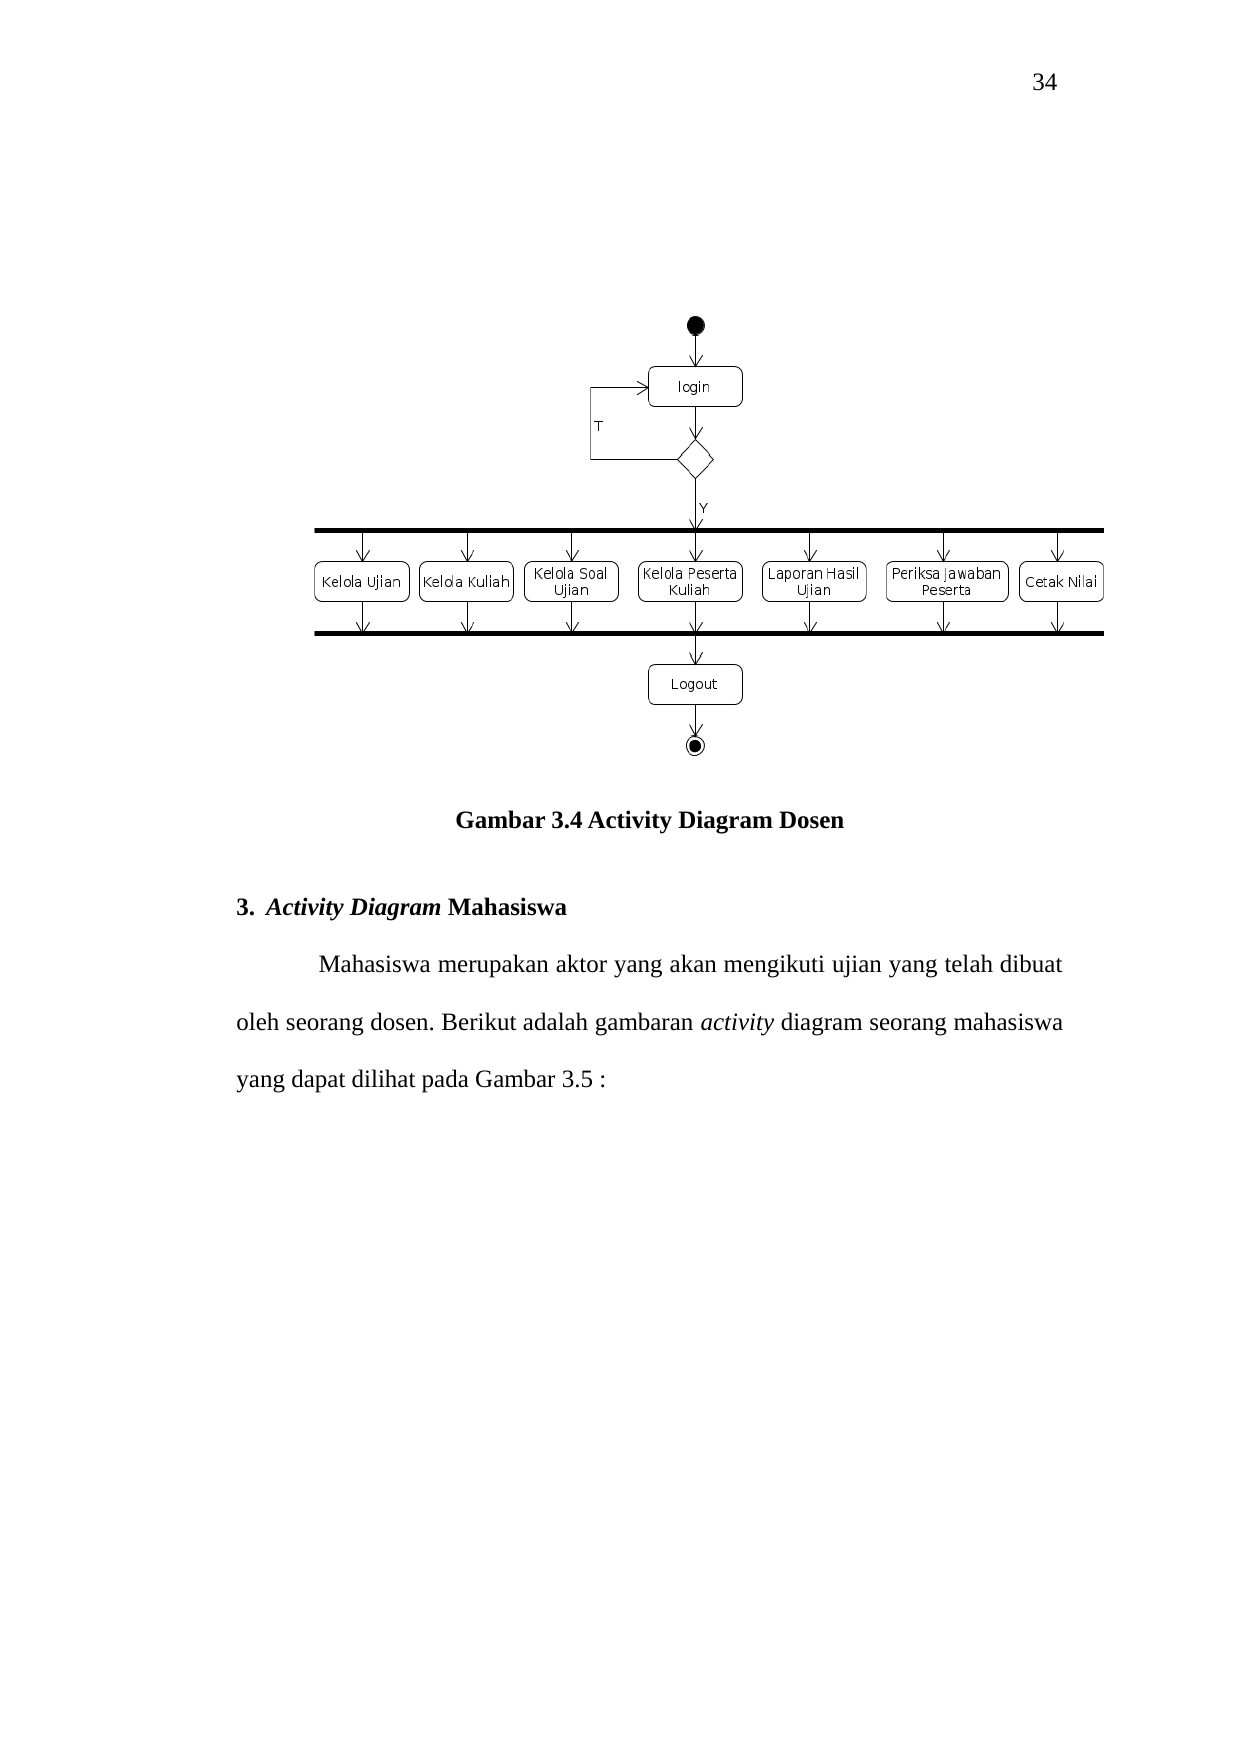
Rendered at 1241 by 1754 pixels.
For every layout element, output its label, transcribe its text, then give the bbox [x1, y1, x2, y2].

list Activity Diagram Mahasiswa [236, 892, 1063, 921]
picture [295, 295, 1123, 777]
text Mahasiswa merupakan aktor yang akan mengikuti ujian yang telah dibuat oleh seorang dosen. Berikut adalah gambaran activity diagram seorang mahasiswa yang dapat dilihat pada Gambar 3.5 : [236, 949, 1063, 1093]
text Gambar 3.4 Activity Diagram Dosen [236, 806, 1063, 834]
